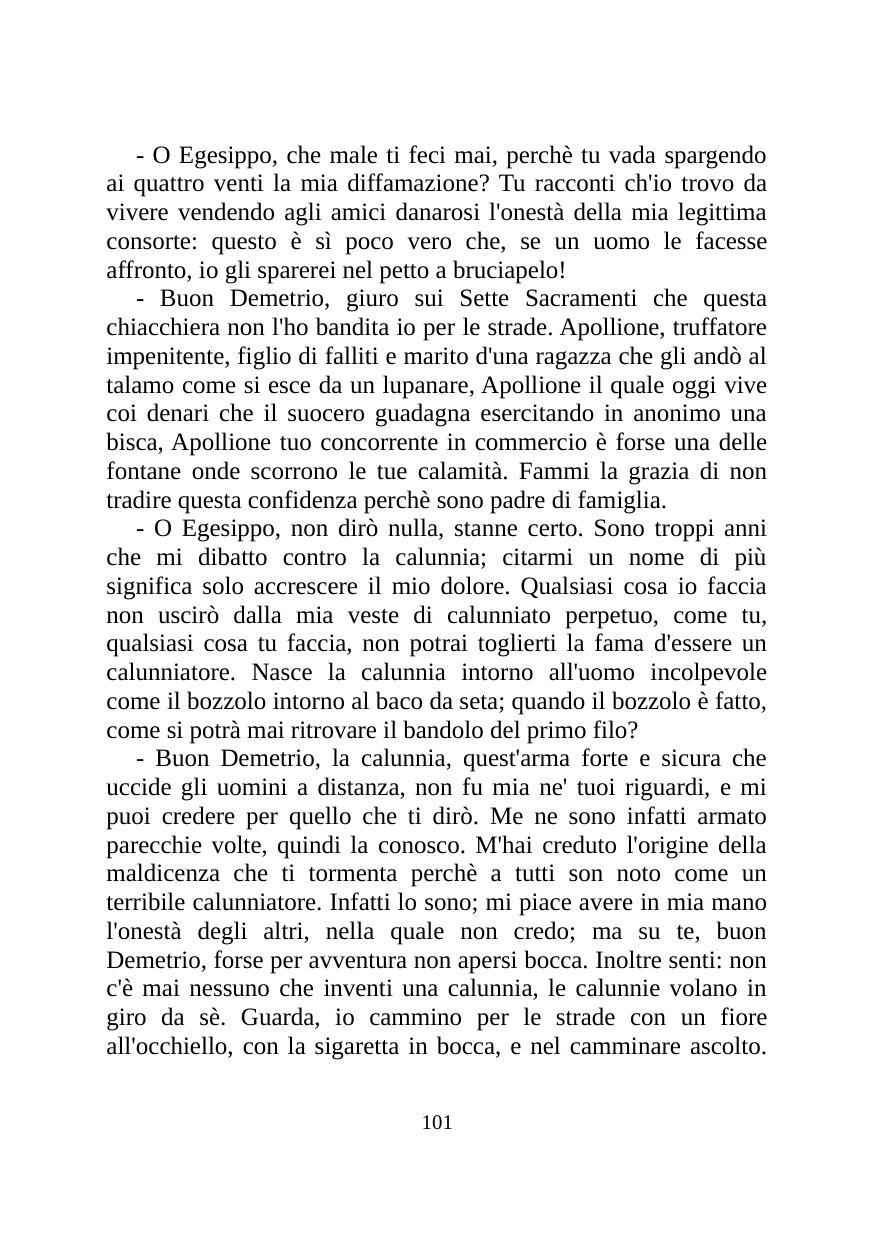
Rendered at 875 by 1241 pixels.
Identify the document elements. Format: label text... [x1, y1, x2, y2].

text - Buon Demetrio, giuro sui Sette Sacramenti che questa chiacchiera non l'ho bandita io per le strade. Apollione, truffatore impenitente, figlio di falliti e marito d'una ragazza che gli andò al talamo come si esce da un lupanare, Apollione il quale oggi vive coi denari che il suocero guadagna esercitando in anonimo una bisca, Apollione tuo concorrente in commercio è forse una delle fontane onde scorrono le tue calamità. Fammi la grazia di non tradire questa confidenza perchè sono padre di famiglia. [106, 283, 768, 513]
text - O Egesippo, che male ti feci mai, perchè tu vada spargendo ai quattro venti la mia diffamazione? Tu racconti ch'io trovo da vivere vendendo agli amici danarosi l'onestà della mia legittima consorte: questo è sì poco vero che, se un uomo le facesse affronto, io gli sparerei nel petto a bruciapelo! [106, 140, 768, 283]
text - O Egesippo, non dirò nulla, stanne certo. Sono troppi anni che mi dibatto contro la calunnia; citarmi un nome di più significa solo accrescere il mio dolore. Qualsiasi cosa io faccia non uscirò dalla mia veste di calunniato perpetuo, come tu, qualsiasi cosa tu faccia, non potrai toglierti la fama d'essere un calunniatore. Nasce la calunnia intorno all'uomo incolpevole come il bozzolo intorno al baco da seta; quando il bozzolo è fatto, come si potrà mai ritrovare il bandolo del primo filo? [106, 513, 768, 743]
text - Buon Demetrio, la calunnia, quest'arma forte e sicura che uccide gli uomini a distanza, non fu mia ne' tuoi riguardi, e mi puoi credere per quello che ti dirò. Me ne sono infatti armato parecchie volte, quindi la conosco. M'hai creduto l'origine della maldicenza che ti tormenta perchè a tutti son noto come un terribile calunniatore. Infatti lo sono; mi piace avere in mia mano l'onestà degli altri, nella quale non credo; ma su te, buon Demetrio, forse per avventura non apersi bocca. Inoltre senti: non c'è mai nessuno che inventi una calunnia, le calunnie volano in giro da sè. Guarda, io cammino per le strade con un fiore all'occhiello, con la sigaretta in bocca, e nel camminare ascolto. [106, 743, 768, 1060]
